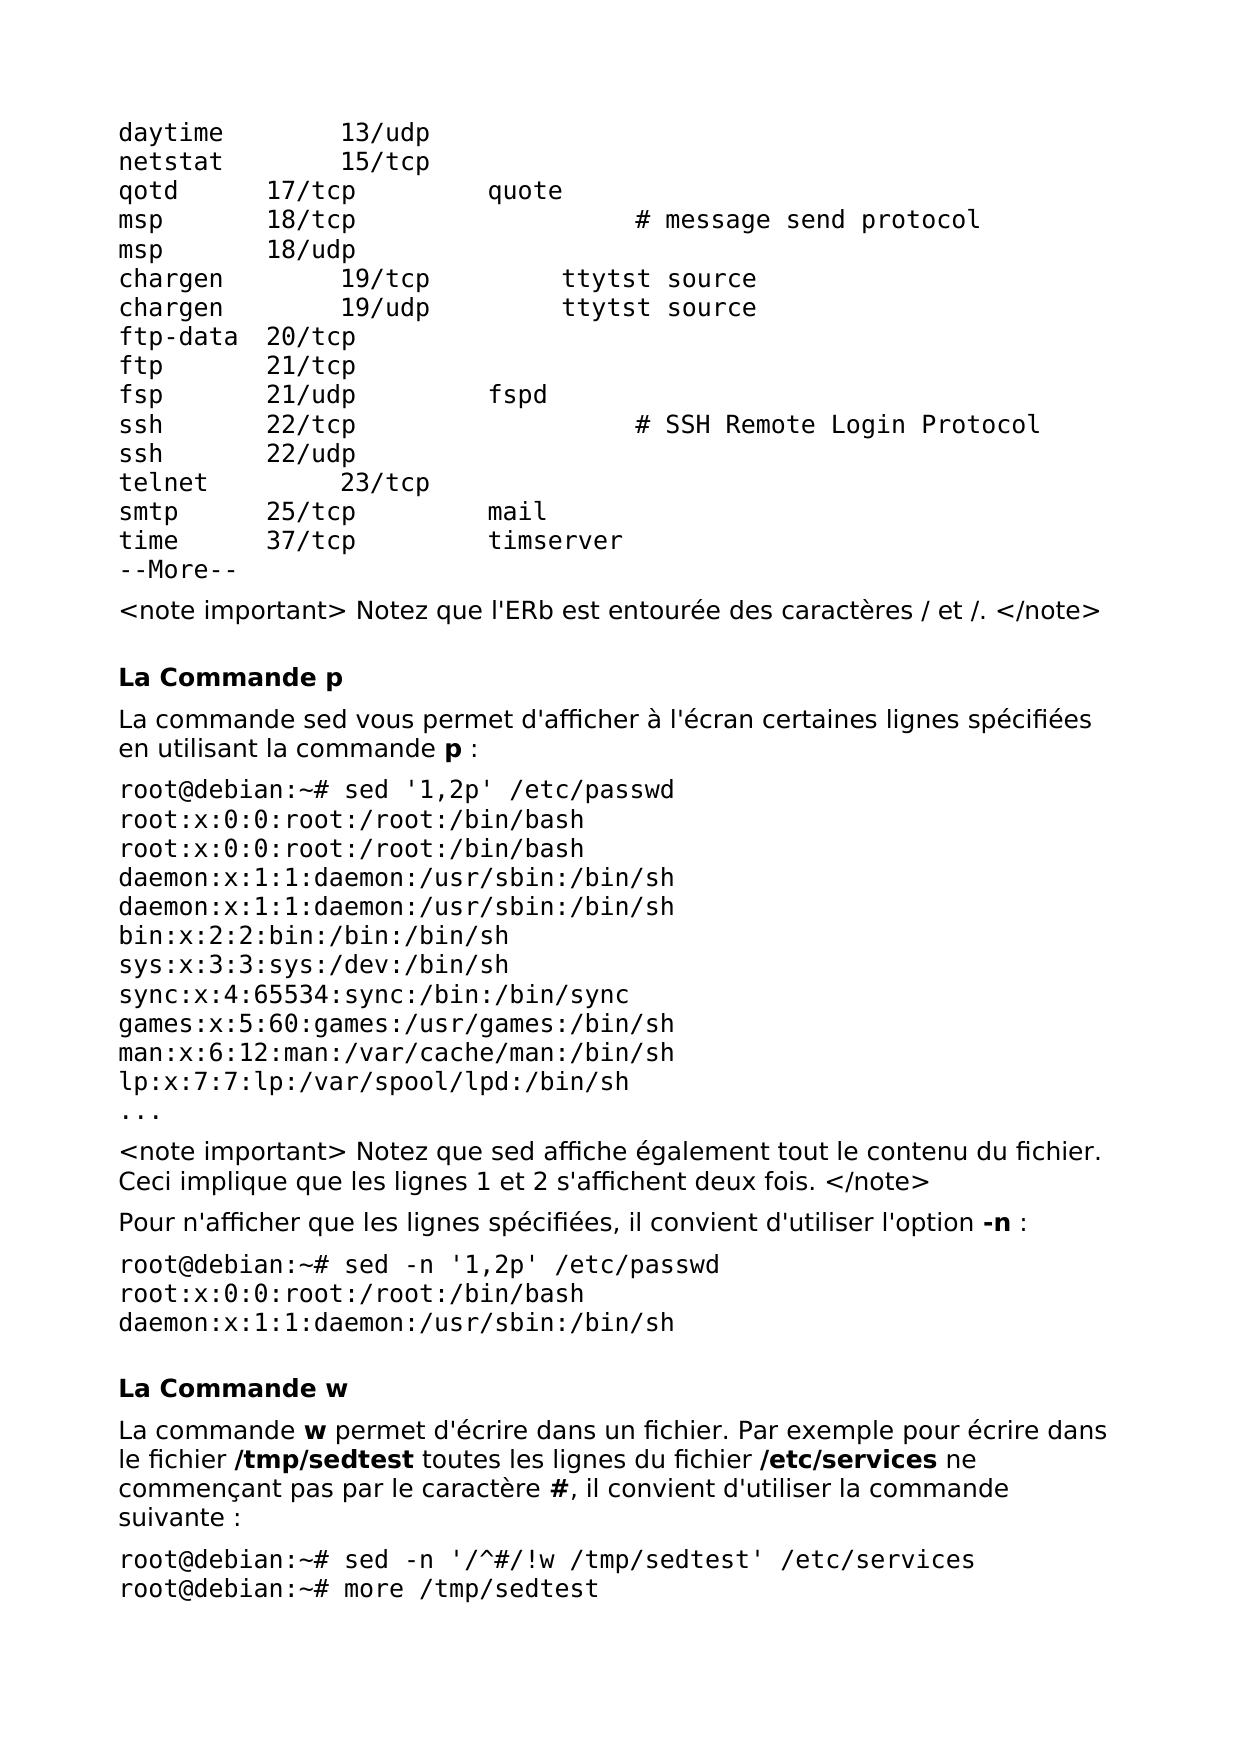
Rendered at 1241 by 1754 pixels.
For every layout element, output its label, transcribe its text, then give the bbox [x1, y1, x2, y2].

text La commande sed vous permet d'afficher à l'écran certaines lignes spécifiées en utilisant la commande p : [118, 705, 1122, 763]
text <note important> Notez que sed affiche également tout le contenu du fichier. Ceci implique que les lignes 1 et 2 s'affichent deux fois. </note> [118, 1137, 1122, 1196]
text Pour n'afficher que les lignes spécifiées, il convient d'utiliser l'option -n : [118, 1208, 1122, 1237]
text <note important> Notez que l'ERb est entourée des caractères / et /. </note> [118, 597, 1122, 626]
subtitle La Commande w [118, 1374, 1122, 1403]
text La commande w permet d'écrire dans un fichier. Par exemple pour écrire dans le fichier /tmp/sedtest toutes les lignes du fichier /etc/services ne commençant pas par le caractère #, il convient d'utiliser la commande suivante : [118, 1416, 1122, 1533]
text root@debian:~# sed -n '1,2p' /etc/passwd root:x:0:0:root:/root:/bin/bash daemon:x:1:1:daemon:/usr/sbin:/bin/sh [118, 1250, 1122, 1337]
text root@debian:~# sed -n '/^#/!w /tmp/sedtest' /etc/services root@debian:~# more /tmp/sedtest [118, 1545, 1122, 1633]
subtitle La Commande p [118, 663, 1122, 692]
text root@debian:~# sed '1,2p' /etc/passwd root:x:0:0:root:/root:/bin/bash root:x:0:0:root:/root:/bin/bash daemon:x:1:1:daemon:/usr/sbin:/bin/sh daemon:x:1:1:daemon:/usr/sbin:/bin/sh bin:x:2:2:bin:/bin:/bin/sh sys:x:3:3:sys:/dev:/bin/sh sync:x:4:65534:sync:/bin:/bin/sync games:x:5:60:games:/usr/games:/bin/sh man:x:6:12:man:/var/cache/man:/bin/sh lp:x:7:7:lp:/var/spool/lpd:/bin/sh ... [118, 776, 1122, 1126]
text daytime 13/udp netstat 15/tcp qotd 17/tcp quote msp 18/tcp # message send protocol msp 18/udp chargen 19/tcp ttytst source chargen 19/udp ttytst source ftp-data 20/tcp ftp 21/tcp fsp 21/udp fspd ssh 22/tcp # SSH Remote Login Protocol ssh 22/udp telnet 23/tcp smtp 25/tcp mail time 37/tcp timserver --More-- [118, 118, 1122, 585]
